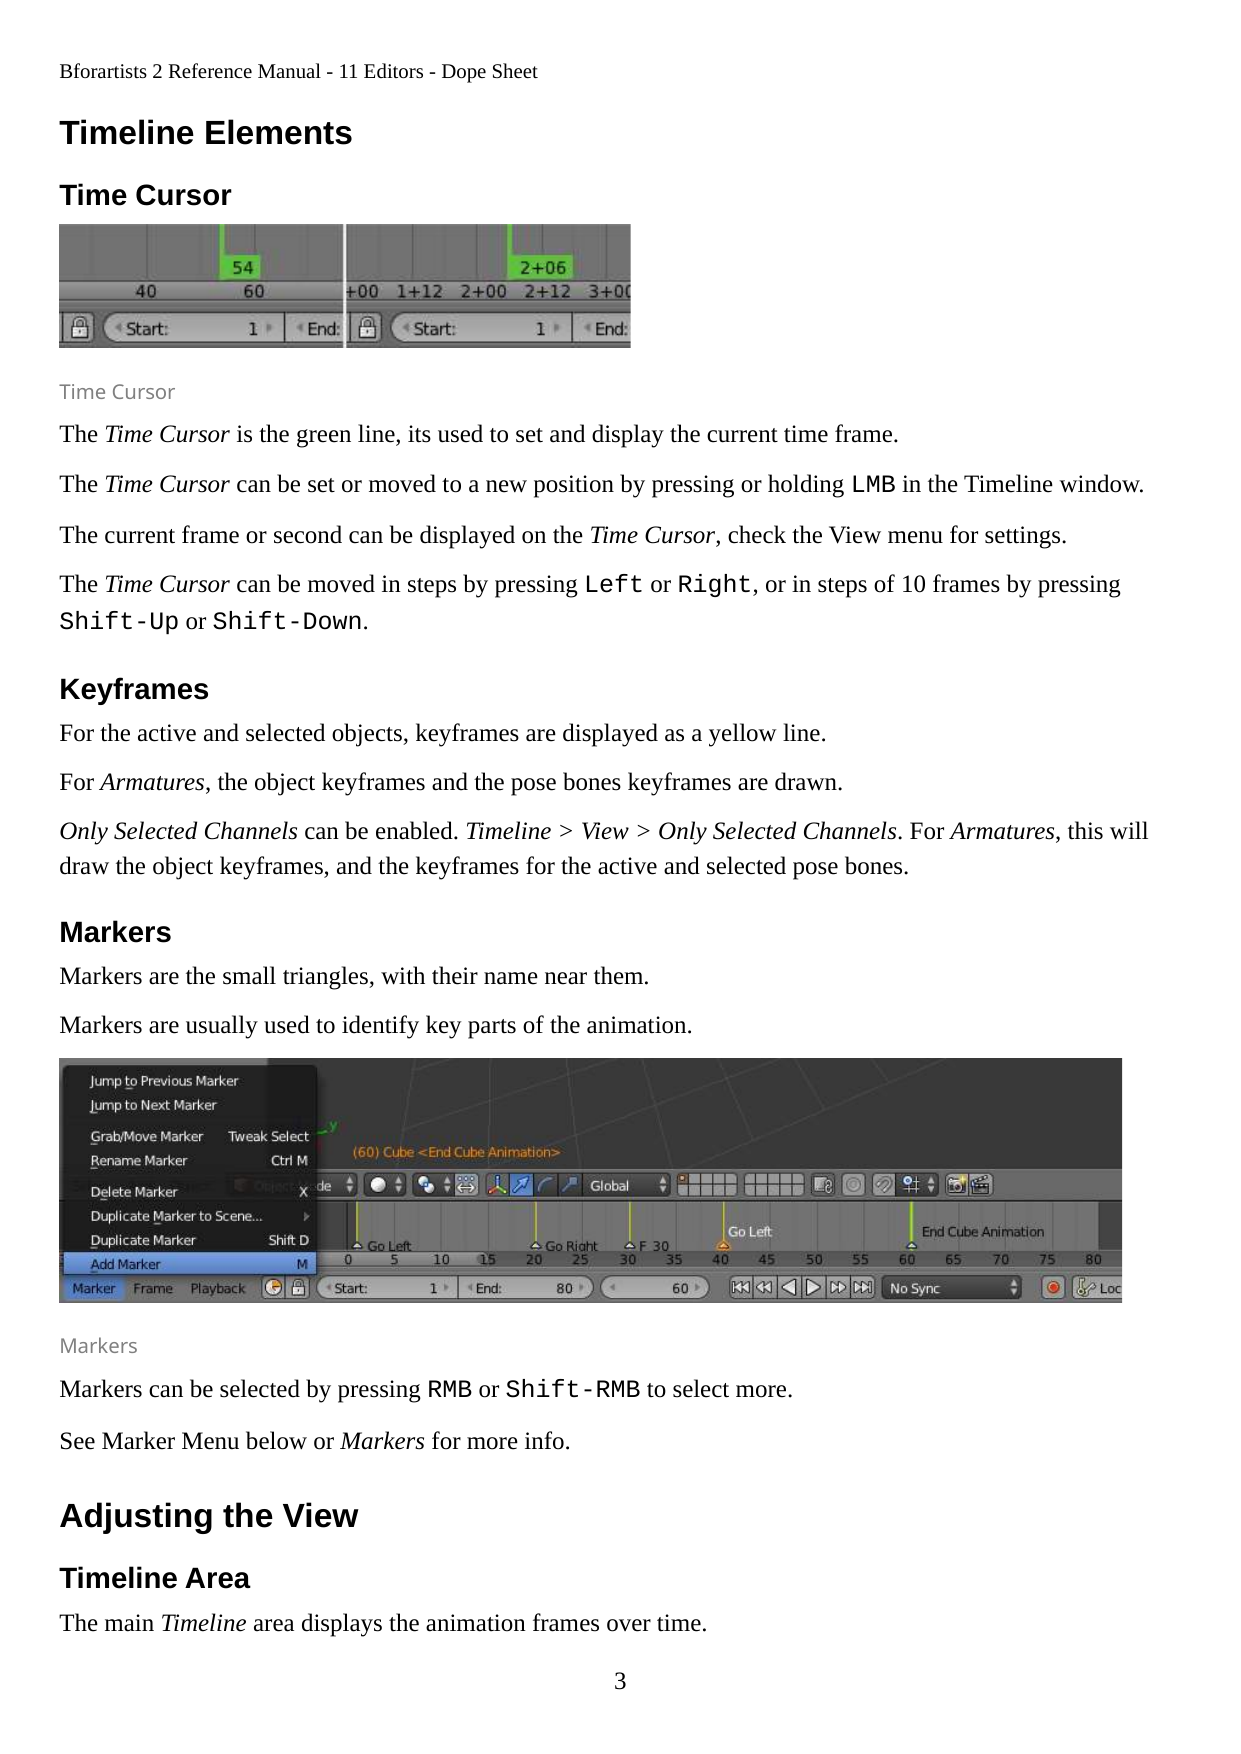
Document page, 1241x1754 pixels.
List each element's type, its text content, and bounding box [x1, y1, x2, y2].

subtitle Markers [59, 914, 1181, 948]
picture [59, 1058, 1123, 1303]
text For the active and selected objects, keyframes are displayed as a yellow line. [59, 718, 1181, 747]
text Only Selected Channels can be enabled. Timeline > View > Only Selected Channels. For Armatures, this will draw the object keyframes, and the keyframes for the active and selected pose bones. [59, 816, 1181, 879]
subtitle Time Cursor [59, 178, 1181, 212]
text Markers are the small triangles, with their name near them. [59, 961, 1181, 989]
subtitle Timeline Area [59, 1561, 1181, 1595]
subtitle Adjusting the View [59, 1496, 1181, 1534]
subtitle Keyframes [59, 672, 1181, 706]
text Markers can be selected by pressing RMB or Shift-RMB to select more. [59, 1374, 1181, 1405]
text The Time Cursor can be set or moved to a new position by pressing or holding LMB in the Timeline window. [59, 469, 1181, 499]
subtitle Timeline Elements [59, 113, 1181, 151]
text The current frame or second can be displayed on the Time Cursor, check the View menu for settings. [59, 520, 1181, 549]
text The main Timeline area displays the animation frames over time. [59, 1608, 1181, 1636]
picture [59, 224, 631, 348]
text Time Cursor [59, 374, 1181, 405]
text Markers are usually used to identify key parts of the animation. [59, 1010, 1181, 1038]
text The Time Cursor can be moved in steps by pressing Left or Right, or in steps of 10 frames by pressing Shift-Up or Shift-Down. [59, 569, 1181, 637]
text For Armatures, the object keyframes and the pose bones keyframes are drawn. [59, 767, 1181, 796]
text Markers [59, 1328, 1181, 1360]
text The Time Cursor is the green line, its used to set and display the current time frame. [59, 419, 1181, 448]
text See Marker Menu below or Markers for more info. [59, 1426, 1181, 1454]
